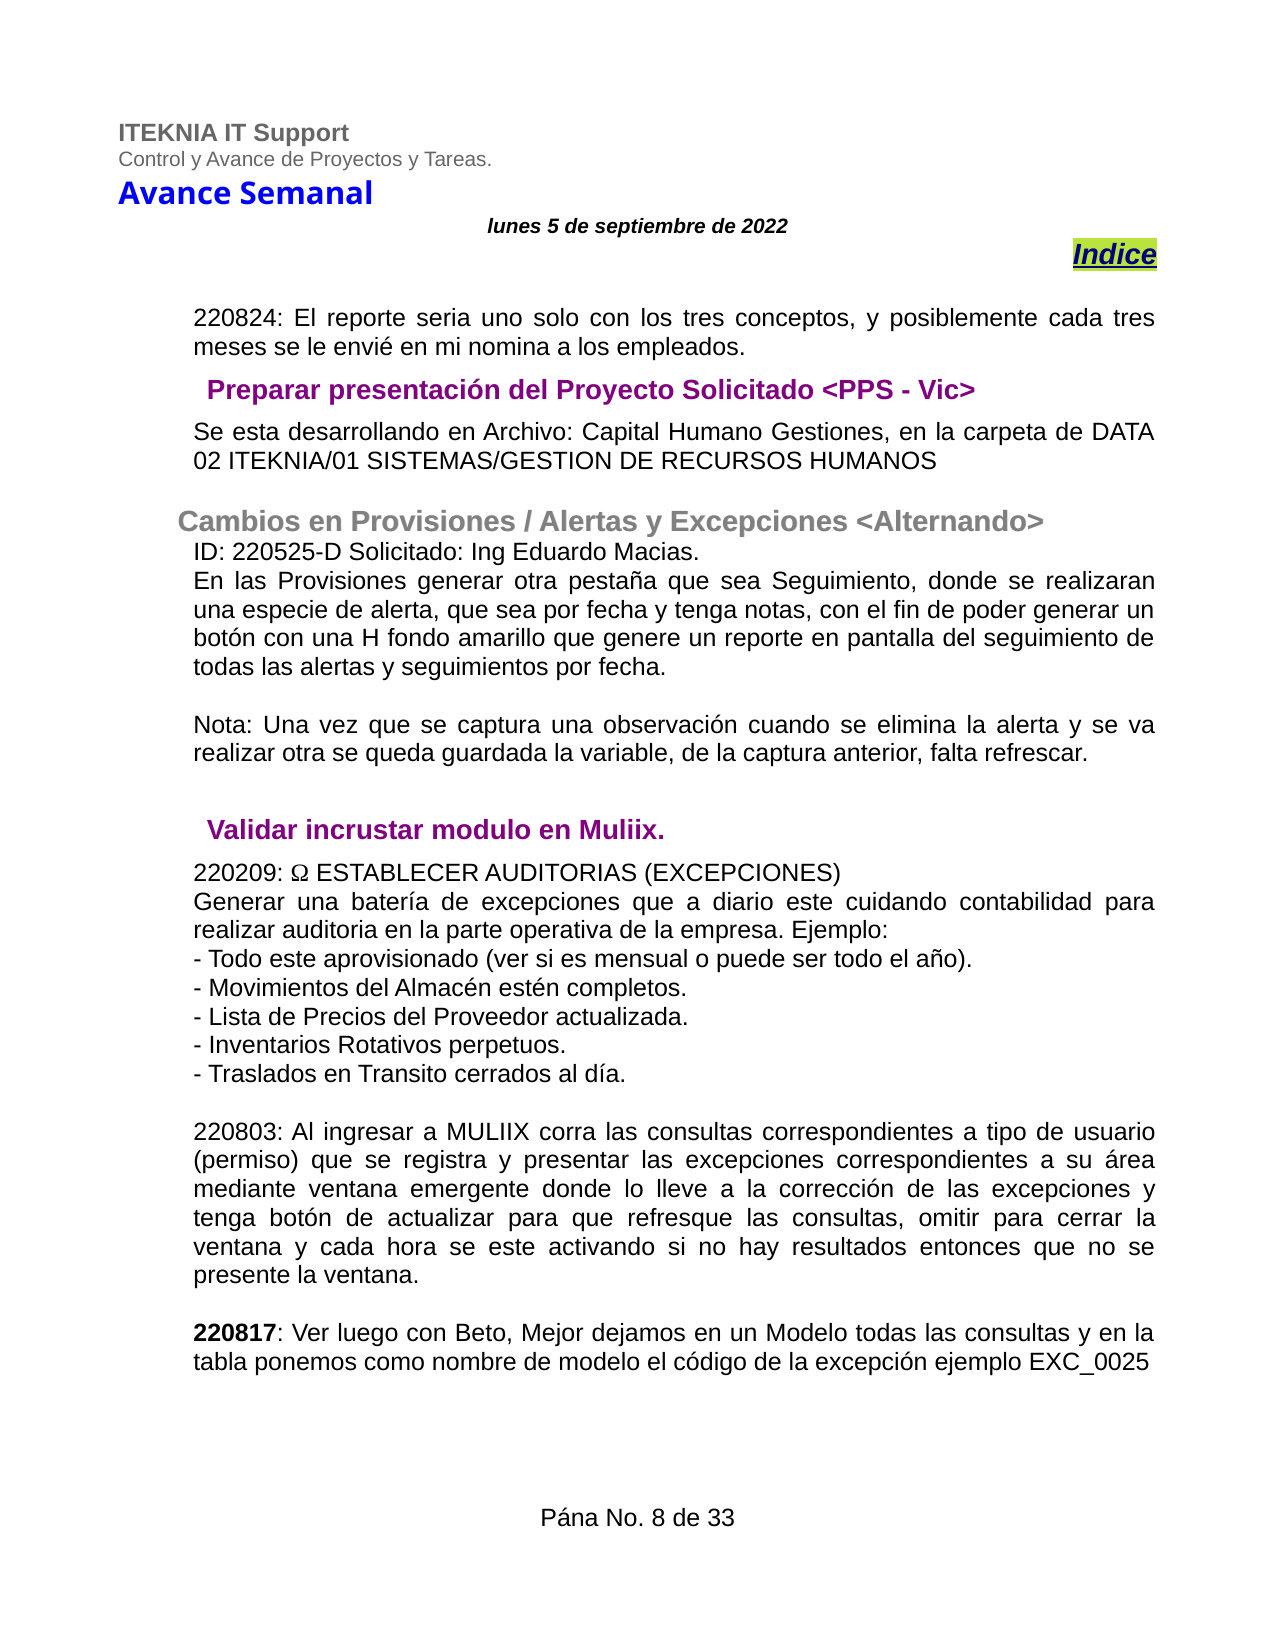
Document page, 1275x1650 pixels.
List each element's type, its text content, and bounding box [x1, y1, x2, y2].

text Generar una batería de excepciones que a diario este cuidando contabilidad para realizar auditoria en la parte operativa de la empresa. Ejemplo: [193, 886, 1157, 944]
text - Lista de Precios del Proveedor actualizada. [193, 1001, 1157, 1030]
text 220824: El reporte seria uno solo con los tres conceptos, y posiblemente cada tres meses se le envié en mi nomina a los empleados. [193, 303, 1157, 361]
text - Inventarios Rotativos perpetuos. [193, 1030, 1157, 1059]
text Se esta desarrollando en Archivo: Capital Humano Gestiones, en la carpeta de DATA 02 ITEKNIA/01 SISTEMAS/GESTION DE RECURSOS HUMANOS [193, 417, 1157, 475]
text - Todo este aprovisionado (ver si es mensual o puede ser todo el año). [193, 944, 1157, 973]
text - Traslados en Transito cerrados al día. [193, 1059, 1157, 1088]
text Nota: Una vez que se captura una observación cuando se elimina la alerta y se va realizar otra se queda guardada la variable, de la captura anterior, falta refrescar. [193, 710, 1157, 767]
text En las Provisiones generar otra pestaña que sea Seguimiento, donde se realizaran una especie de alerta, que sea por fecha y tenga notas, con el fin de poder generar un botón con una H fondo amarillo que genere un reporte en pantalla del seguimiento de todas las alertas y seguimientos por fecha. [193, 566, 1157, 681]
subtitle Preparar presentación del Proyecto Solicitado <PPS - Vic> [207, 373, 1157, 405]
text 220209: Ω ESTABLECER AUDITORIAS (EXCEPCIONES) [193, 858, 1157, 886]
text 220803: Al ingresar a MULIIX corra las consultas correspondientes a tipo de usuario (permiso) que se registra y presentar las excepciones correspondientes a su área mediante ventana emergente donde lo lleve a la corrección de las excepciones y tenga botón de actualizar para que refresque las consultas, omitir para cerrar la ventana y cada hora se este activando si no hay resultados entonces que no se presente la ventana. [193, 1116, 1157, 1289]
text 220817: Ver luego con Beto, Mejor dejamos en un Modelo todas las consultas y en la tabla ponemos como nombre de modelo el código de la excepción ejemplo EXC_0025 [193, 1318, 1157, 1375]
text - Movimientos del Almacén estén completos. [193, 973, 1157, 1001]
subtitle Cambios en Provisiones / Alertas y Excepciones <Alternando> [177, 504, 1157, 537]
subtitle Validar incrustar modulo en Muliix. [207, 813, 1157, 845]
text ID: 220525-D Solicitado: Ing Eduardo Macias. [193, 537, 1157, 566]
